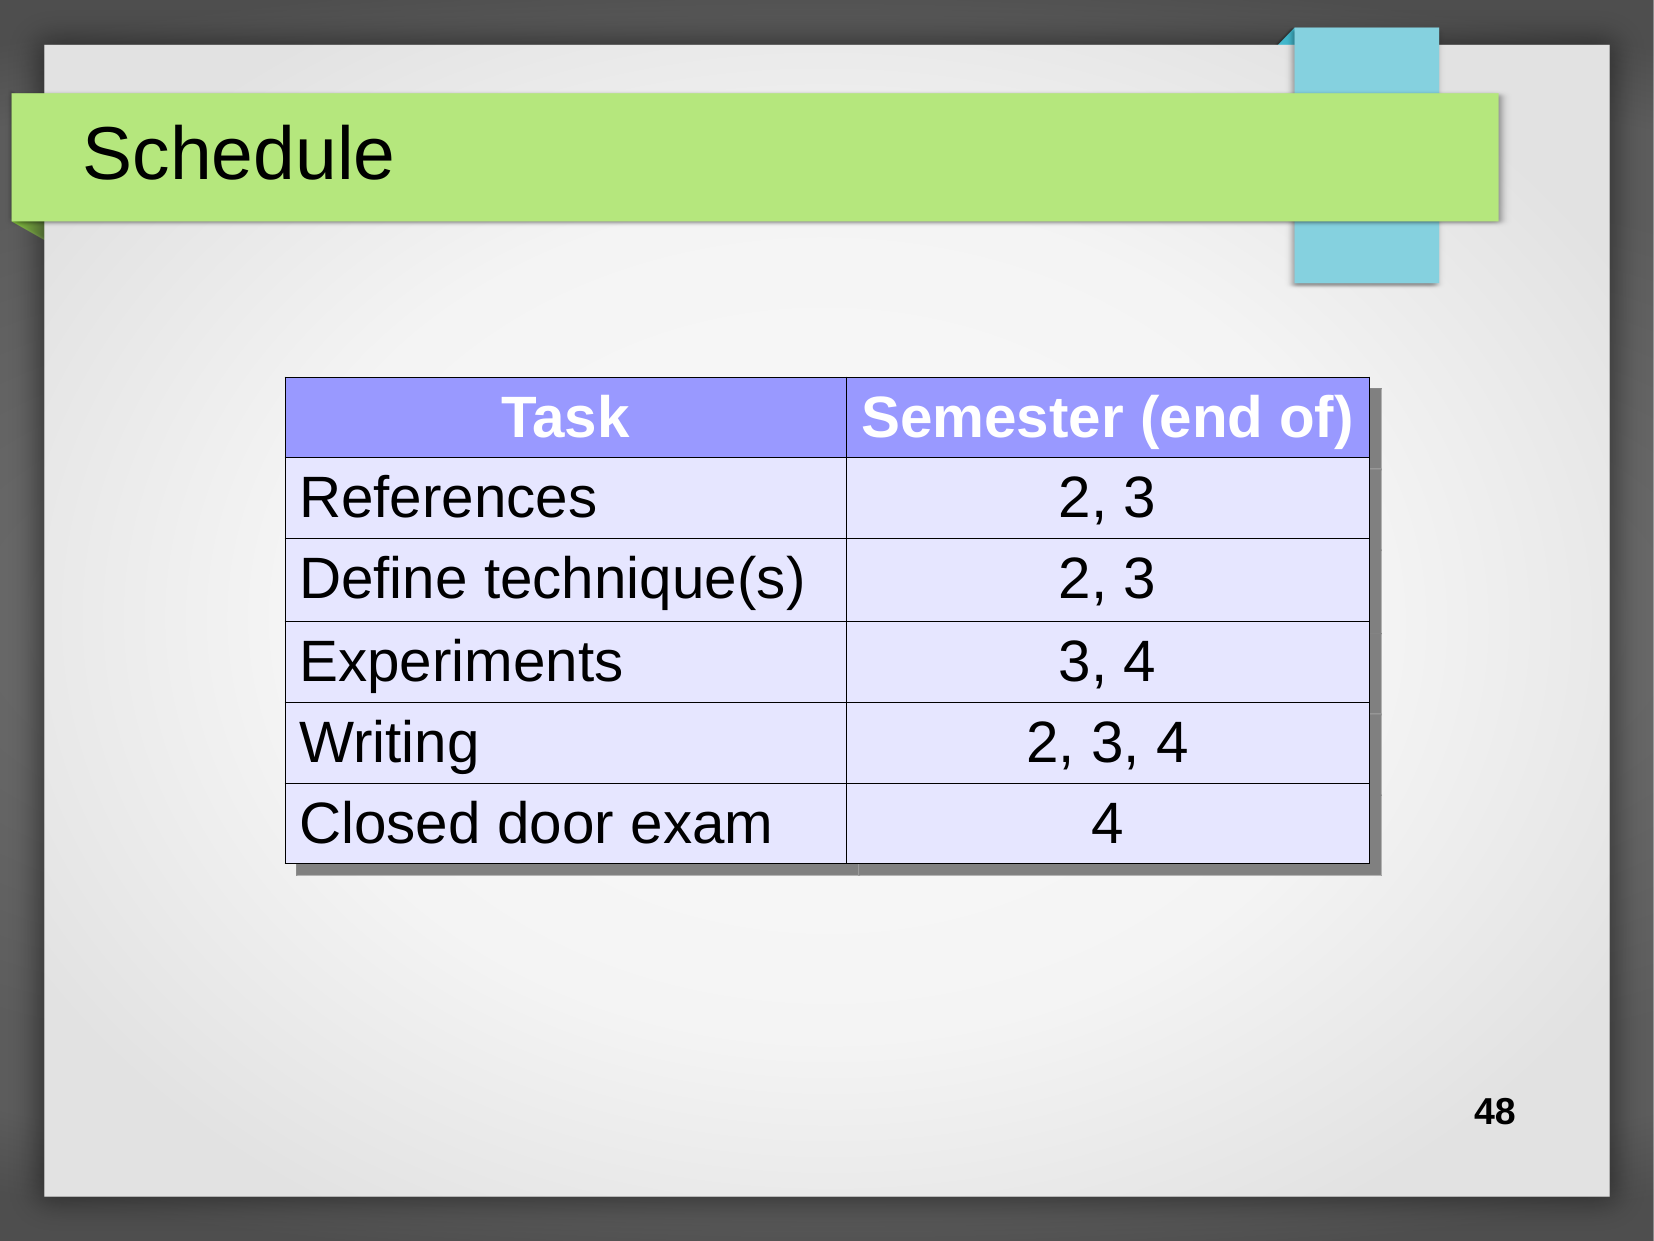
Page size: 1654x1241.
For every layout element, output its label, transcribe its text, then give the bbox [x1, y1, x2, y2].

text_box [1459, 1083, 1654, 1154]
title Schedule [82, 94, 1264, 213]
picture [0, 0, 1654, 1241]
table_cell Closed door exam [286, 784, 846, 863]
table_cell Define technique(s) [286, 539, 846, 621]
table_cell 2, 3 [847, 458, 1369, 538]
table_cell References [286, 458, 846, 538]
table_header Semester (end of) [847, 378, 1369, 457]
table_cell 2, 3 [847, 539, 1369, 621]
table_cell 3, 4 [847, 622, 1369, 702]
table_cell 2, 3, 4 [847, 703, 1369, 783]
table_cell Writing [286, 703, 846, 783]
table_cell 4 [847, 784, 1369, 863]
table_cell Experiments [286, 622, 846, 702]
table_header Task [286, 378, 846, 457]
